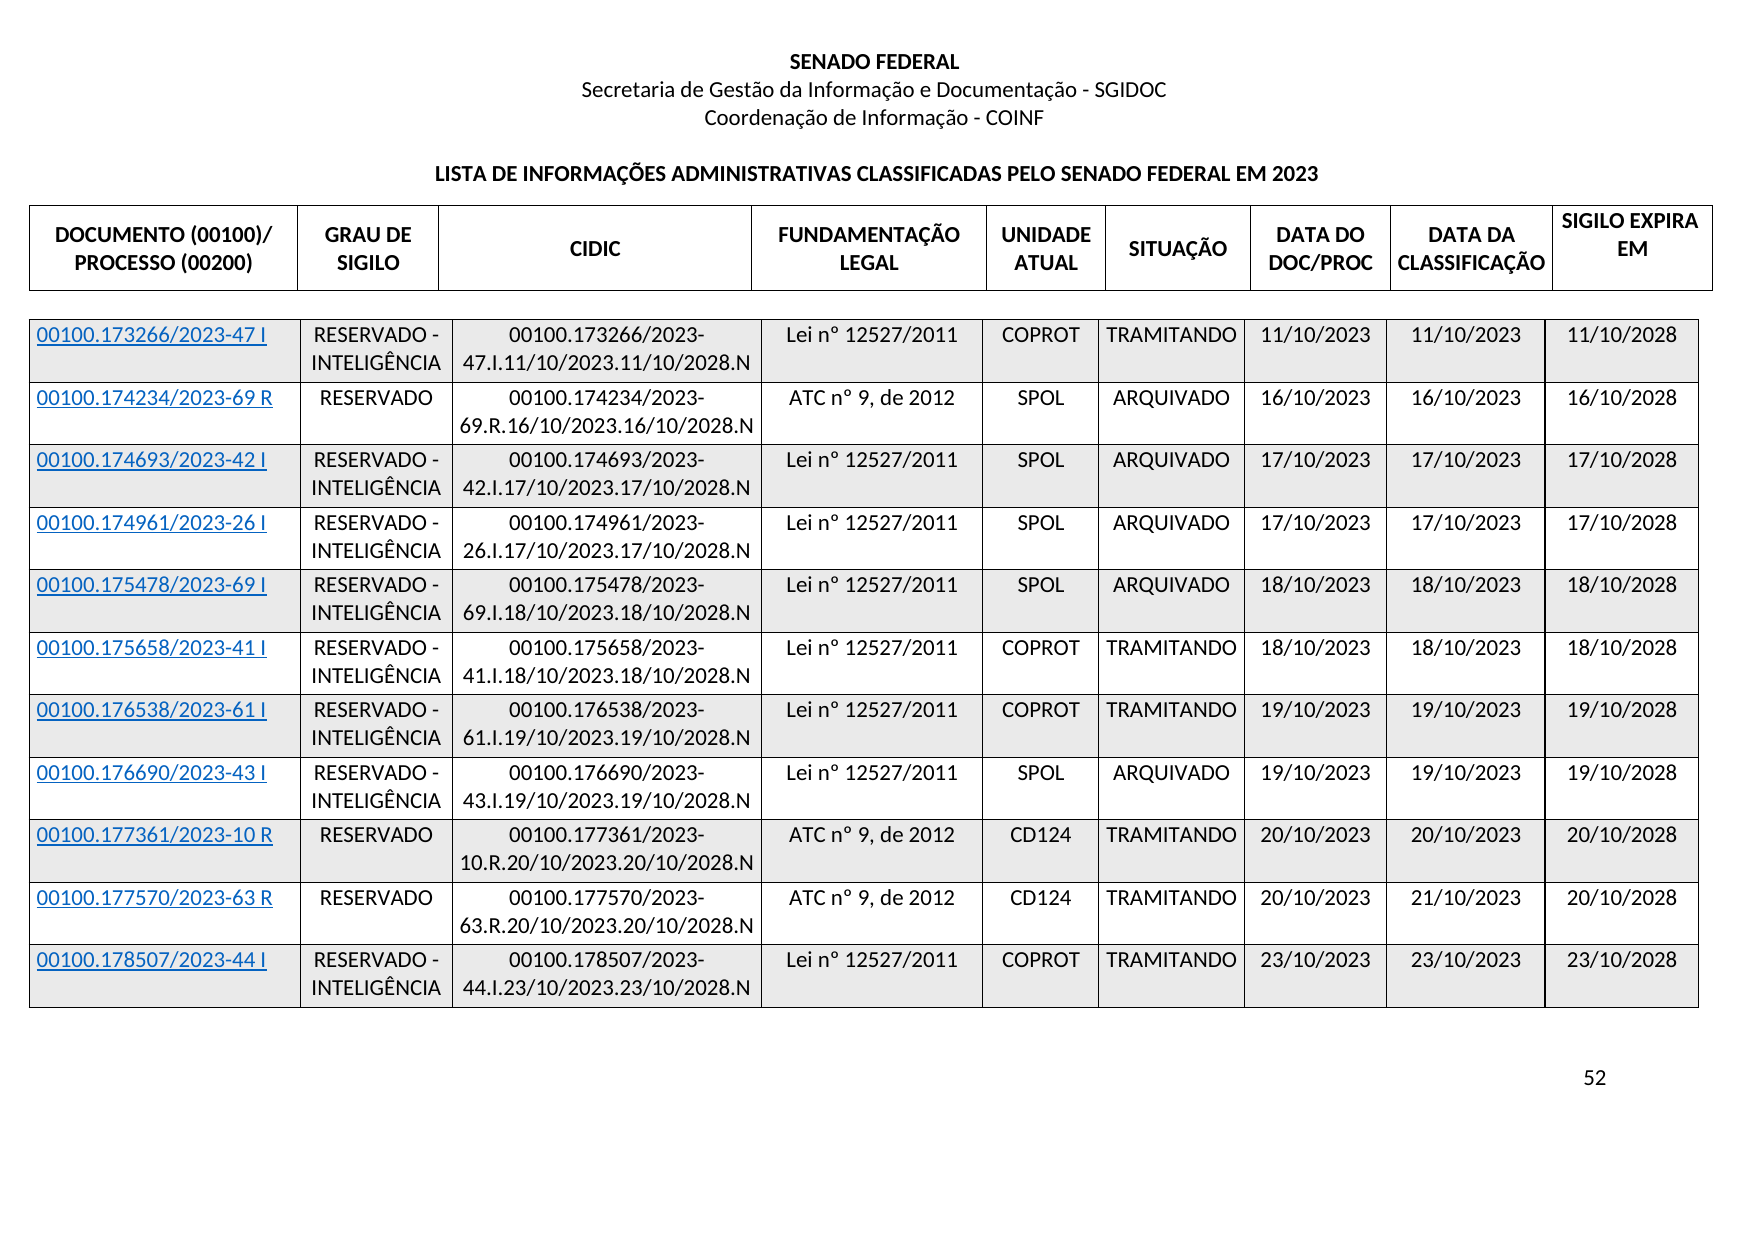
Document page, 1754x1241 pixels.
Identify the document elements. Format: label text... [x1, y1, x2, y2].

table_cell 17/10/2023 [1387, 508, 1544, 569]
table_cell 20/10/2028 [1546, 883, 1698, 944]
table_cell [1699, 694, 1713, 757]
table_cell ARQUIVADO [1099, 508, 1244, 569]
table_cell 19/10/2023 [1387, 758, 1544, 819]
table_cell Lei nº 12527/2011 [762, 695, 982, 757]
table_cell 00100.175478/2023-69.I.18/10/2023.18/10/2028.N [453, 570, 761, 632]
table_cell [1699, 382, 1713, 444]
table_cell ATC nº 9, de 2012 [762, 820, 982, 882]
table_cell ATC nº 9, de 2012 [762, 383, 982, 444]
table_cell 11/10/2023 [1387, 320, 1544, 382]
table_cell 16/10/2028 [1546, 383, 1698, 444]
table_cell 00100.175658/2023-41 I [30, 633, 300, 694]
table_cell RESERVADO - INTELIGÊNCIA [301, 570, 452, 632]
table_cell Lei nº 12527/2011 [762, 633, 982, 694]
table_cell TRAMITANDO [1099, 820, 1244, 882]
table_cell 18/10/2023 [1387, 633, 1544, 694]
table_cell ARQUIVADO [1099, 758, 1244, 819]
table_cell 20/10/2023 [1245, 820, 1386, 882]
table_cell RESERVADO - INTELIGÊNCIA [301, 320, 452, 382]
table_cell 00100.177570/2023-63 R [30, 883, 300, 944]
table_cell ARQUIVADO [1099, 570, 1244, 632]
table_cell [1699, 944, 1713, 1007]
table_cell RESERVADO - INTELIGÊNCIA [301, 445, 452, 507]
table_cell [1699, 569, 1713, 632]
table_cell SPOL [983, 383, 1098, 444]
table_cell 00100.173266/2023-47 I [30, 320, 300, 382]
table_cell Lei nº 12527/2011 [762, 945, 982, 1007]
table_cell 00100.177361/2023-10 R [30, 820, 300, 882]
table_cell [1699, 444, 1713, 507]
table_cell RESERVADO - INTELIGÊNCIA [301, 945, 452, 1007]
table_cell Lei nº 12527/2011 [762, 758, 982, 819]
table_cell TRAMITANDO [1099, 320, 1244, 382]
table_cell SPOL [983, 445, 1098, 507]
table_cell 11/10/2028 [1546, 320, 1698, 382]
table_cell 00100.174234/2023-69 R [30, 383, 300, 444]
table_cell 00100.174961/2023-26.I.17/10/2023.17/10/2028.N [453, 508, 761, 569]
table_cell 20/10/2028 [1546, 820, 1698, 882]
table_cell 17/10/2028 [1546, 445, 1698, 507]
table_cell 17/10/2023 [1245, 445, 1386, 507]
table_cell SPOL [983, 758, 1098, 819]
table_cell 16/10/2023 [1387, 383, 1544, 444]
table_cell 00100.175658/2023-41.I.18/10/2023.18/10/2028.N [453, 633, 761, 694]
table_cell ATC nº 9, de 2012 [762, 883, 982, 944]
table_cell 17/10/2023 [1387, 445, 1544, 507]
table_cell 18/10/2023 [1387, 570, 1544, 632]
table_cell 19/10/2028 [1546, 758, 1698, 819]
table_cell 00100.176690/2023-43 I [30, 758, 300, 819]
table_cell 00100.176538/2023-61.I.19/10/2023.19/10/2028.N [453, 695, 761, 757]
table_cell Lei nº 12527/2011 [762, 508, 982, 569]
table_cell 00100.178507/2023-44 I [30, 945, 300, 1007]
table_cell CD124 [983, 883, 1098, 944]
table_cell ARQUIVADO [1099, 383, 1244, 444]
table_cell [1699, 819, 1713, 882]
table_cell [1699, 319, 1713, 382]
table_cell RESERVADO [301, 883, 452, 944]
table_cell 19/10/2028 [1546, 695, 1698, 757]
table_cell 23/10/2028 [1546, 945, 1698, 1007]
table_cell 18/10/2028 [1546, 633, 1698, 694]
table_cell 17/10/2028 [1546, 508, 1698, 569]
table_cell 21/10/2023 [1387, 883, 1544, 944]
table_cell Lei nº 12527/2011 [762, 445, 982, 507]
table_cell TRAMITANDO [1099, 695, 1244, 757]
table_cell [1699, 507, 1713, 569]
table_cell CD124 [983, 820, 1098, 882]
table_cell 18/10/2028 [1546, 570, 1698, 632]
table_cell 20/10/2023 [1245, 883, 1386, 944]
table_cell 00100.176690/2023-43.I.19/10/2023.19/10/2028.N [453, 758, 761, 819]
table_cell 23/10/2023 [1245, 945, 1386, 1007]
table_cell Lei nº 12527/2011 [762, 570, 982, 632]
table_cell 19/10/2023 [1245, 695, 1386, 757]
table_cell COPROT [983, 945, 1098, 1007]
table_cell 18/10/2023 [1245, 570, 1386, 632]
table_cell 00100.174693/2023-42 I [30, 445, 300, 507]
table_cell 00100.175478/2023-69 I [30, 570, 300, 632]
table_cell RESERVADO - INTELIGÊNCIA [301, 508, 452, 569]
table_cell 20/10/2023 [1387, 820, 1544, 882]
table_cell 00100.177570/2023-63.R.20/10/2023.20/10/2028.N [453, 883, 761, 944]
table_cell 00100.174693/2023-42.I.17/10/2023.17/10/2028.N [453, 445, 761, 507]
table_cell SPOL [983, 570, 1098, 632]
table_cell 00100.174961/2023-26 I [30, 508, 300, 569]
table_cell RESERVADO - INTELIGÊNCIA [301, 633, 452, 694]
table_cell 00100.173266/2023-47.I.11/10/2023.11/10/2028.N [453, 320, 761, 382]
table_cell 16/10/2023 [1245, 383, 1386, 444]
table_cell 00100.176538/2023-61 I [30, 695, 300, 757]
table_cell [1699, 632, 1713, 694]
table_cell 00100.178507/2023-44.I.23/10/2023.23/10/2028.N [453, 945, 761, 1007]
table_cell Lei nº 12527/2011 [762, 320, 982, 382]
table_cell ARQUIVADO [1099, 445, 1244, 507]
table_cell 19/10/2023 [1387, 695, 1544, 757]
table_cell COPROT [983, 320, 1098, 382]
table_cell COPROT [983, 633, 1098, 694]
table_cell 00100.174234/2023-69.R.16/10/2023.16/10/2028.N [453, 383, 761, 444]
table_cell TRAMITANDO [1099, 633, 1244, 694]
table_cell RESERVADO - INTELIGÊNCIA [301, 758, 452, 819]
table_cell RESERVADO [301, 383, 452, 444]
table_cell TRAMITANDO [1099, 945, 1244, 1007]
table_cell COPROT [983, 695, 1098, 757]
table_cell 17/10/2023 [1245, 508, 1386, 569]
table_cell TRAMITANDO [1099, 883, 1244, 944]
table_cell 23/10/2023 [1387, 945, 1544, 1007]
table_cell 11/10/2023 [1245, 320, 1386, 382]
table_cell [1699, 757, 1713, 819]
table_cell RESERVADO [301, 820, 452, 882]
table_cell 18/10/2023 [1245, 633, 1386, 694]
table_cell RESERVADO - INTELIGÊNCIA [301, 695, 452, 757]
table_cell SPOL [983, 508, 1098, 569]
table_cell 19/10/2023 [1245, 758, 1386, 819]
table_cell [1699, 882, 1713, 944]
table_cell 00100.177361/2023-10.R.20/10/2023.20/10/2028.N [453, 820, 761, 882]
